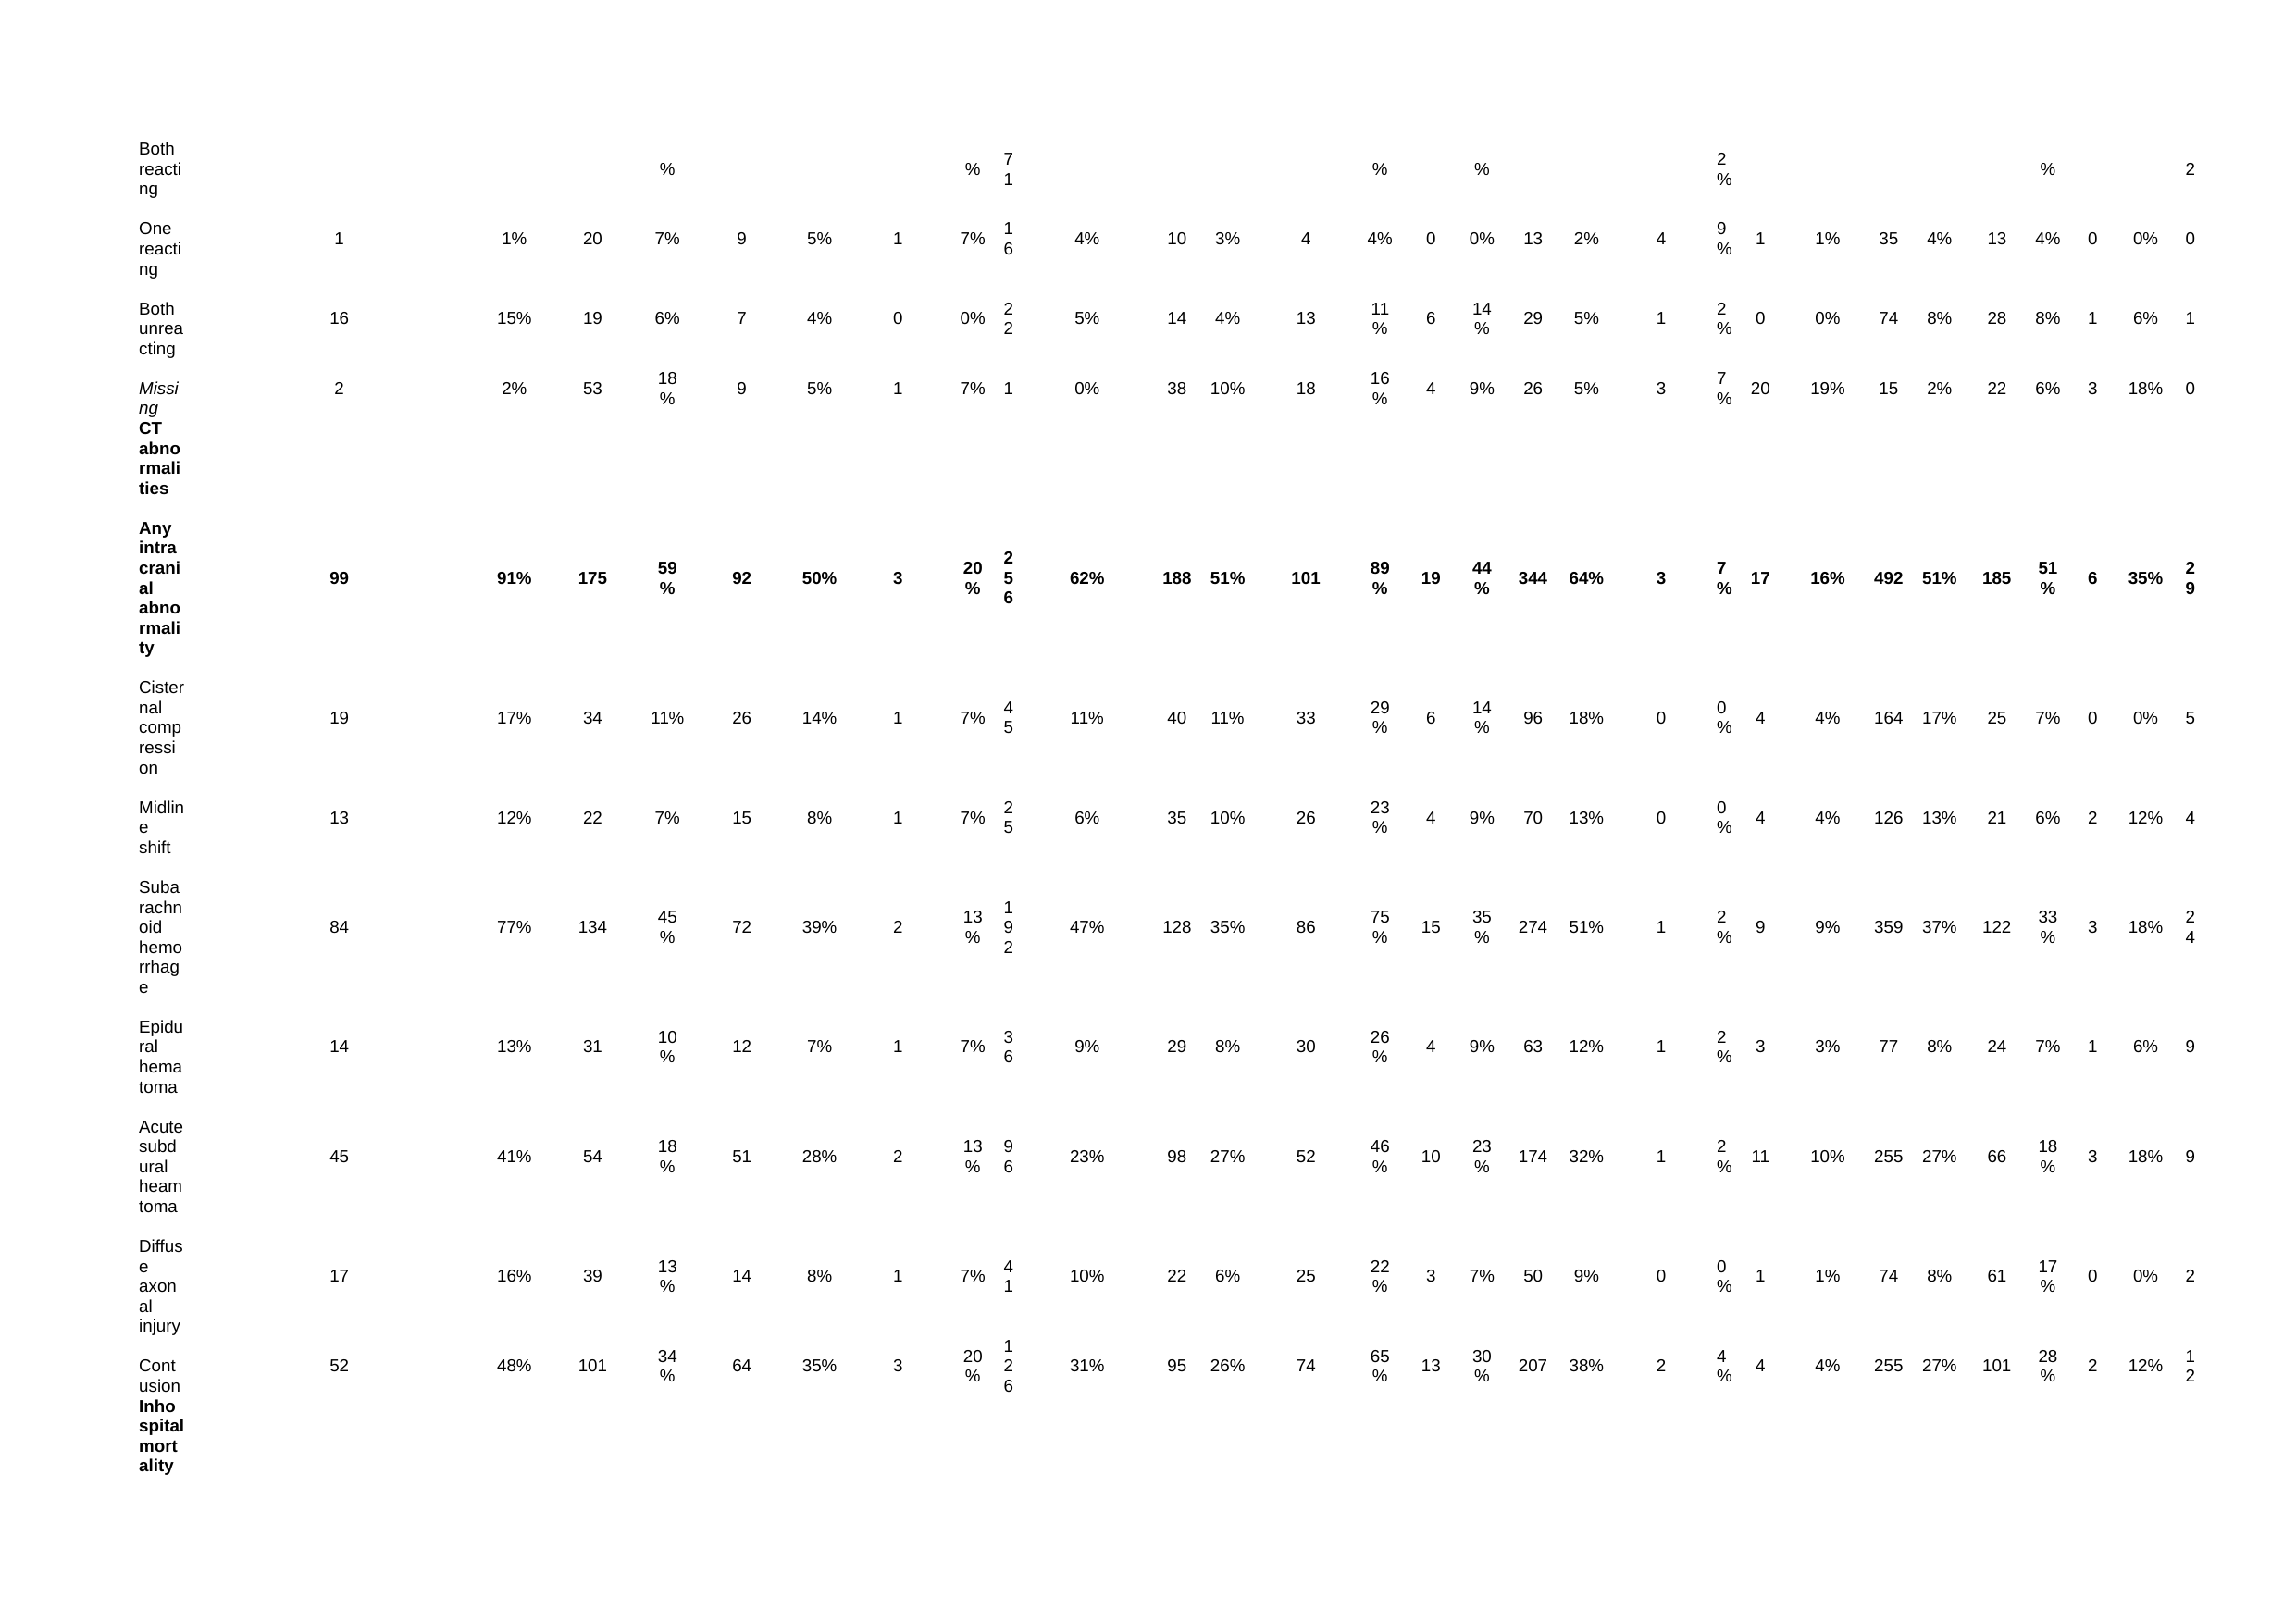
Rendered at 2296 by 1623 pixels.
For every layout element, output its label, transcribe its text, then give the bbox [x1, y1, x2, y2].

table_cell 1 [2069, 997, 2116, 1096]
table_cell 2 [2175, 139, 2205, 199]
table_cell 45 [192, 1096, 487, 1216]
table_cell 13% [1560, 777, 1612, 857]
table_cell 53 [541, 358, 643, 418]
table_cell 95 [1154, 1336, 1200, 1395]
table_cell 3 [1612, 498, 1709, 658]
table_cell 0% [1458, 199, 1506, 279]
table_cell 4% [1790, 1336, 1865, 1395]
table_cell 10 [1403, 1096, 1458, 1216]
table_cell 0 [2069, 658, 2116, 777]
table_cell [1967, 139, 2027, 199]
table_cell [1710, 418, 1731, 498]
table_cell 4% [1020, 199, 1154, 279]
table_cell 35 [1154, 777, 1200, 857]
table_cell [1154, 139, 1200, 199]
table_cell 13 [1255, 279, 1357, 358]
table_cell 0 [2175, 199, 2205, 279]
table_cell 23% [1020, 1096, 1154, 1216]
table_cell 34 [541, 658, 643, 777]
table_cell 13% [487, 997, 541, 1096]
table_cell 13 [192, 777, 487, 857]
table_cell 16% [1790, 498, 1865, 658]
table_cell 6% [2027, 777, 2069, 857]
table_cell 9% [1458, 358, 1506, 418]
table_cell 8% [2027, 279, 2069, 358]
table_cell [1403, 418, 1458, 498]
table_cell 19 [1403, 498, 1458, 658]
table_cell Cisternal compression [132, 658, 192, 777]
table_cell [792, 139, 847, 199]
table_cell 13 [1967, 199, 2027, 279]
table_cell 7% [643, 777, 691, 857]
table_cell [541, 418, 643, 498]
table_cell [2027, 418, 2069, 498]
table_cell [1912, 1396, 1967, 1476]
table_cell 33% [2027, 857, 2069, 997]
table_cell 9% [1458, 997, 1506, 1096]
table_cell [1506, 139, 1560, 199]
table_cell 15 [1403, 857, 1458, 997]
table_cell 174 [1506, 1096, 1560, 1216]
table_cell 51% [1200, 498, 1255, 658]
table_cell 16% [487, 1216, 541, 1336]
table_cell [847, 139, 949, 199]
table_cell 1% [1790, 1216, 1865, 1336]
table_cell 37% [1912, 857, 1967, 997]
table_cell 45 [997, 658, 1020, 777]
table_cell Midline shift [132, 777, 192, 857]
table_cell 255 [1865, 1336, 1912, 1395]
table_cell 61 [1967, 1216, 2027, 1336]
table_cell 96 [997, 1096, 1020, 1216]
table_cell 344 [1506, 498, 1560, 658]
table_cell [1458, 418, 1506, 498]
table_cell 25 [1255, 1216, 1357, 1336]
table_cell [1506, 418, 1560, 498]
table_cell 6 [2069, 498, 2116, 658]
table_cell [1912, 139, 1967, 199]
table_cell One reacting [132, 199, 192, 279]
table_cell [487, 1396, 541, 1476]
table_cell 4 [1403, 997, 1458, 1096]
table_cell 0% [1710, 658, 1731, 777]
table_cell 6% [643, 279, 691, 358]
table_cell [1154, 418, 1200, 498]
table_cell 15 [691, 777, 792, 857]
table_cell 12 [2175, 1336, 2205, 1395]
table_cell 98 [1154, 1096, 1200, 1216]
table_cell 26 [691, 658, 792, 777]
table_cell 0 [2069, 1216, 2116, 1336]
table_cell 28 [1967, 279, 2027, 358]
table_cell 2% [1710, 279, 1731, 358]
table_cell 26% [1200, 1336, 1255, 1395]
table_cell 1 [847, 358, 949, 418]
table_cell 74 [1865, 1216, 1912, 1336]
table_cell 77 [1865, 997, 1912, 1096]
table_cell [2069, 139, 2116, 199]
table_cell 38% [1560, 1336, 1612, 1395]
table_cell 4% [1790, 658, 1865, 777]
table_cell 35% [792, 1336, 847, 1395]
table_cell Both reacting [132, 139, 192, 199]
table_cell [1731, 139, 1790, 199]
table_cell 7% [1458, 1216, 1506, 1336]
table_cell [1790, 1396, 1865, 1476]
table_cell 6% [2027, 358, 2069, 418]
table_cell 21 [1967, 777, 2027, 857]
table_cell 39% [792, 857, 847, 997]
table_cell 9% [1020, 997, 1154, 1096]
table_cell 5% [1560, 279, 1612, 358]
table_cell 12 [691, 997, 792, 1096]
table_cell 22 [1967, 358, 2027, 418]
table_cell 20% [949, 498, 997, 658]
table_cell 0 [2175, 358, 2205, 418]
table_cell 4 [1612, 199, 1709, 279]
table_cell [487, 418, 541, 498]
table_cell 99 [192, 498, 487, 658]
table_cell 46% [1357, 1096, 1403, 1216]
table_cell 1 [1731, 1216, 1790, 1336]
table_cell 77% [487, 857, 541, 997]
table_cell 64% [1560, 498, 1612, 658]
table_cell % [643, 139, 691, 199]
table_cell 11% [643, 658, 691, 777]
table_cell 54 [541, 1096, 643, 1216]
table_cell 7% [1710, 358, 1731, 418]
table_cell 128 [1154, 857, 1200, 997]
table_cell 1 [1612, 997, 1709, 1096]
table_cell 3 [1403, 1216, 1458, 1336]
table_cell [192, 139, 487, 199]
table_cell 13 [1403, 1336, 1458, 1395]
table_cell 18% [2116, 358, 2175, 418]
table_cell [1200, 1396, 1255, 1476]
table_cell 14% [1458, 658, 1506, 777]
table_cell 51% [1912, 498, 1967, 658]
table_cell 11 [1731, 1096, 1790, 1216]
table_cell 17% [1912, 658, 1967, 777]
table_cell Inhospital mortality [132, 1396, 192, 1476]
table_cell 1 [847, 199, 949, 279]
table_cell 14% [792, 658, 847, 777]
table_cell 86 [1255, 857, 1357, 997]
table_cell 164 [1865, 658, 1912, 777]
table_cell 7% [2027, 658, 2069, 777]
table_cell 1 [192, 199, 487, 279]
table_cell [691, 418, 792, 498]
table_cell 4% [2027, 199, 2069, 279]
table_cell 4% [1710, 1336, 1731, 1395]
table_cell 23% [1458, 1096, 1506, 1216]
table_cell 18% [1560, 658, 1612, 777]
table_cell 71 [997, 139, 1020, 199]
table_cell [1560, 418, 1612, 498]
table_cell 492 [1865, 498, 1912, 658]
table_cell 2 [847, 1096, 949, 1216]
table_cell 126 [997, 1336, 1020, 1395]
table_cell 9 [1731, 857, 1790, 997]
table_cell 14 [1154, 279, 1200, 358]
table_cell 26 [1255, 777, 1357, 857]
table_cell 34% [643, 1336, 691, 1395]
table_cell [643, 1396, 691, 1476]
table_cell 89% [1357, 498, 1403, 658]
table_cell 9% [1710, 199, 1731, 279]
table_cell 0 [1612, 658, 1709, 777]
table_cell 8% [1200, 997, 1255, 1096]
table_cell 27% [1912, 1336, 1967, 1395]
table_cell 3 [2069, 1096, 2116, 1216]
table_cell [949, 418, 997, 498]
table_cell 5% [792, 199, 847, 279]
table_cell 101 [541, 1336, 643, 1395]
table_cell [2116, 139, 2175, 199]
table_cell 4 [1731, 777, 1790, 857]
table_cell 16% [1357, 358, 1403, 418]
table_cell 126 [1865, 777, 1912, 857]
table_cell 3 [847, 498, 949, 658]
table_cell 3 [847, 1336, 949, 1395]
table_cell 19 [192, 658, 487, 777]
table_cell 39 [541, 1216, 643, 1336]
table_cell [1255, 1396, 1357, 1476]
table_cell 51% [2027, 498, 2069, 658]
table_cell 35% [1200, 857, 1255, 997]
table_cell [949, 1396, 997, 1476]
table_cell 17 [1731, 498, 1790, 658]
table_cell 6% [1020, 777, 1154, 857]
table_cell 7% [949, 658, 997, 777]
table_cell 1 [997, 358, 1020, 418]
table_cell 35 [1865, 199, 1912, 279]
table_cell 3% [1200, 199, 1255, 279]
table_cell 1 [1612, 279, 1709, 358]
table_cell 6 [1403, 658, 1458, 777]
table_cell 20 [1731, 358, 1790, 418]
table_cell 17% [487, 658, 541, 777]
table_cell 0 [1731, 279, 1790, 358]
table_cell [1200, 418, 1255, 498]
table_cell 1 [847, 1216, 949, 1336]
table_cell 1 [2175, 279, 2205, 358]
table_cell 6% [2116, 997, 2175, 1096]
table_cell [792, 1396, 847, 1476]
table_cell [2069, 418, 2116, 498]
table_cell 29% [1357, 658, 1403, 777]
table_cell % [1357, 139, 1403, 199]
table_cell [847, 418, 949, 498]
table_cell 3 [2069, 857, 2116, 997]
table_cell 1 [847, 658, 949, 777]
table_cell 4 [1403, 777, 1458, 857]
table_cell 18 [1255, 358, 1357, 418]
table_cell 9% [1790, 857, 1865, 997]
table_cell 17 [192, 1216, 487, 1336]
table_cell [1560, 1396, 1612, 1476]
table_cell 0% [1790, 279, 1865, 358]
table_cell 45% [643, 857, 691, 997]
table_cell [1790, 139, 1865, 199]
table_cell 2 [847, 857, 949, 997]
table_cell [2027, 1396, 2069, 1476]
table_cell 3 [1731, 997, 1790, 1096]
table_cell 5% [792, 358, 847, 418]
table_cell 26% [1357, 997, 1403, 1096]
table_cell 63 [1506, 997, 1560, 1096]
table_cell 9 [691, 358, 792, 418]
table_cell 8% [792, 777, 847, 857]
table_cell 22 [997, 279, 1020, 358]
table_cell 2 [1612, 1336, 1709, 1395]
table_cell [1865, 1396, 1912, 1476]
table_cell 19% [1790, 358, 1865, 418]
table_cell 2 [192, 358, 487, 418]
table_cell [192, 418, 487, 498]
table_cell 40 [1154, 658, 1200, 777]
table_cell 22 [1154, 1216, 1200, 1336]
table_cell 36 [997, 997, 1020, 1096]
table_cell 2% [487, 358, 541, 418]
table_cell [1612, 139, 1709, 199]
table_cell 11% [1020, 658, 1154, 777]
table_cell 359 [1865, 857, 1912, 997]
table_cell [1403, 1396, 1458, 1476]
table_cell 0 [2069, 199, 2116, 279]
table_cell 4 [1255, 199, 1357, 279]
table_cell 16 [192, 279, 487, 358]
table_cell 74 [1255, 1336, 1357, 1395]
table_cell 4 [1403, 358, 1458, 418]
table_cell 23% [1357, 777, 1403, 857]
table_cell 50% [792, 498, 847, 658]
table_cell 8% [792, 1216, 847, 1336]
table_cell 12% [487, 777, 541, 857]
table_cell [1020, 1396, 1154, 1476]
table_cell 7% [949, 1216, 997, 1336]
table_cell 10% [1020, 1216, 1154, 1336]
table_cell Subarachnoid hemorrhage [132, 857, 192, 997]
table_cell Epidural hematoma [132, 997, 192, 1096]
table_cell 26 [1506, 358, 1560, 418]
table_cell [1506, 1396, 1560, 1476]
table_cell 2% [1710, 857, 1731, 997]
table_cell 7% [792, 997, 847, 1096]
table_cell 19 [541, 279, 643, 358]
table_cell 72 [691, 857, 792, 997]
table_cell 51% [1560, 857, 1612, 997]
table_cell [1403, 139, 1458, 199]
table_cell 5 [2175, 658, 2205, 777]
table_cell [2116, 418, 2175, 498]
table_cell 17% [2027, 1216, 2069, 1336]
table_cell 25 [1967, 658, 2027, 777]
table_cell [1731, 418, 1790, 498]
table_cell [1865, 418, 1912, 498]
table_cell 10% [643, 997, 691, 1096]
table_cell 28% [792, 1096, 847, 1216]
table_cell 10% [1790, 1096, 1865, 1216]
table_cell [1560, 139, 1612, 199]
table_cell 11% [1357, 279, 1403, 358]
table_cell Both unreacting [132, 279, 192, 358]
table_cell % [2027, 139, 2069, 199]
table_cell 122 [1967, 857, 2027, 997]
table_cell [541, 1396, 643, 1476]
table_cell 7% [949, 777, 997, 857]
table_cell 2 [2175, 1216, 2205, 1336]
table_cell [1967, 418, 2027, 498]
table_cell [1912, 418, 1967, 498]
table_cell 12% [2116, 777, 2175, 857]
table_cell 1 [847, 777, 949, 857]
table_cell [541, 139, 643, 199]
table_cell 44% [1458, 498, 1506, 658]
table_cell 1 [1612, 1096, 1709, 1216]
table_cell [1255, 418, 1357, 498]
table_cell 32% [1560, 1096, 1612, 1216]
table_cell 9% [1458, 777, 1506, 857]
table_cell [192, 1396, 487, 1476]
table_cell 29 [1506, 279, 1560, 358]
table_cell 2% [1710, 997, 1731, 1096]
table_cell 1 [847, 997, 949, 1096]
table_cell 74 [1865, 279, 1912, 358]
table_cell 7% [2027, 997, 2069, 1096]
table_cell 185 [1967, 498, 2027, 658]
table_cell 9 [691, 199, 792, 279]
table_cell 27% [1200, 1096, 1255, 1216]
table_cell 4% [1912, 199, 1967, 279]
table_cell 96 [1506, 658, 1560, 777]
table_cell 0% [1710, 1216, 1731, 1336]
table_cell 10% [1200, 358, 1255, 418]
table_cell [1020, 418, 1154, 498]
table_cell 52 [192, 1336, 487, 1395]
table_cell 18% [2027, 1096, 2069, 1216]
table_cell 7% [643, 199, 691, 279]
table_cell 0 [1612, 777, 1709, 857]
table_cell 10 [1154, 199, 1200, 279]
table_cell 4 [1731, 1336, 1790, 1395]
table_cell 14 [192, 997, 487, 1096]
table_cell 207 [1506, 1336, 1560, 1395]
table_cell [1790, 418, 1865, 498]
table_cell % [949, 139, 997, 199]
table_cell 0% [2116, 199, 2175, 279]
table_cell 70 [1506, 777, 1560, 857]
table_cell 33 [1255, 658, 1357, 777]
table_cell [2116, 1396, 2175, 1476]
table_cell Contusion [132, 1336, 192, 1395]
table_cell 101 [1967, 1336, 2027, 1395]
table_cell 7% [949, 997, 997, 1096]
table_cell 25 [997, 777, 1020, 857]
table_cell 28% [2027, 1336, 2069, 1395]
table_cell 24 [2175, 857, 2205, 997]
table_cell 3% [1790, 997, 1865, 1096]
table_cell 12% [2116, 1336, 2175, 1395]
table_cell 7% [1710, 498, 1731, 658]
table_cell 13 [1506, 199, 1560, 279]
table_cell [1020, 139, 1154, 199]
table_cell [487, 139, 541, 199]
table_cell 13% [949, 1096, 997, 1216]
table_cell 192 [997, 857, 1020, 997]
table_cell 31 [541, 997, 643, 1096]
table_cell 18% [2116, 857, 2175, 997]
table_cell 13% [643, 1216, 691, 1336]
table_cell 274 [1506, 857, 1560, 997]
table_cell 65% [1357, 1336, 1403, 1395]
table_cell [997, 1396, 1020, 1476]
table_cell 188 [1154, 498, 1200, 658]
table_cell [643, 418, 691, 498]
table_cell 11% [1200, 658, 1255, 777]
table_cell 59% [643, 498, 691, 658]
table_cell [847, 1396, 949, 1476]
table_cell 20 [541, 199, 643, 279]
table_cell 92 [691, 498, 792, 658]
table_cell 0 [1612, 1216, 1709, 1336]
table_cell [1154, 1396, 1200, 1476]
table_cell 0% [949, 279, 997, 358]
table_cell 29 [1154, 997, 1200, 1096]
table_cell 255 [1865, 1096, 1912, 1216]
table_cell [1865, 139, 1912, 199]
table_cell 9 [2175, 1096, 2205, 1216]
table_cell 6 [1403, 279, 1458, 358]
table_cell 84 [192, 857, 487, 997]
table_cell [1612, 1396, 1709, 1476]
table_cell 134 [541, 857, 643, 997]
table_cell 35% [1458, 857, 1506, 997]
table_cell 18% [643, 358, 691, 418]
table_cell 41% [487, 1096, 541, 1216]
table_cell [1967, 1396, 2027, 1476]
table_cell % [1458, 139, 1506, 199]
table_cell [691, 139, 792, 199]
table_cell [2175, 418, 2205, 498]
table_cell [1731, 1396, 1790, 1476]
table_cell 38 [1154, 358, 1200, 418]
table_cell 7% [949, 199, 997, 279]
table_cell 0% [1710, 777, 1731, 857]
table_cell 6% [1200, 1216, 1255, 1336]
table_cell 47% [1020, 857, 1154, 997]
table_cell 7 [691, 279, 792, 358]
table_cell 91% [487, 498, 541, 658]
table_cell 75% [1357, 857, 1403, 997]
table_cell 14% [1458, 279, 1506, 358]
table_cell 0 [847, 279, 949, 358]
table_cell 175 [541, 498, 643, 658]
table_cell [792, 418, 847, 498]
table_cell 0 [1403, 199, 1458, 279]
table_cell 22% [1357, 1216, 1403, 1336]
table_cell 3 [2069, 358, 2116, 418]
table_cell 3 [1612, 358, 1709, 418]
table_cell [1710, 1396, 1731, 1476]
table_cell 0% [1020, 358, 1154, 418]
table_cell 27% [1912, 1096, 1967, 1216]
table_cell 12% [1560, 997, 1612, 1096]
table_cell 51 [691, 1096, 792, 1216]
table_cell 35% [2116, 498, 2175, 658]
table_cell 101 [1255, 498, 1357, 658]
table_cell [1458, 1396, 1506, 1476]
table_cell 30 [1255, 997, 1357, 1096]
table_cell 18% [643, 1096, 691, 1216]
table_cell 18% [2116, 1096, 2175, 1216]
table_cell 6% [2116, 279, 2175, 358]
table_cell 10% [1200, 777, 1255, 857]
table_cell 4 [1731, 658, 1790, 777]
table_cell 2 [2069, 777, 2116, 857]
table_cell 41 [997, 1216, 1020, 1336]
table_cell 64 [691, 1336, 792, 1395]
table_cell Any intracranial abnormality [132, 498, 192, 658]
table_cell 5% [1020, 279, 1154, 358]
table_cell [997, 418, 1020, 498]
table_cell [1357, 1396, 1403, 1476]
table_cell 4% [1357, 199, 1403, 279]
table_cell 2% [1560, 199, 1612, 279]
table_cell 16 [997, 199, 1020, 279]
table_cell 24 [1967, 997, 2027, 1096]
table_cell [1255, 139, 1357, 199]
table_cell 2 [2069, 1336, 2116, 1395]
table_cell 8% [1912, 279, 1967, 358]
table_cell 8% [1912, 1216, 1967, 1336]
table_cell 29 [2175, 498, 2205, 658]
table_cell 9% [1560, 1216, 1612, 1336]
table_cell [2175, 1396, 2205, 1476]
table_cell 15 [1865, 358, 1912, 418]
table_cell 15% [487, 279, 541, 358]
table_cell 30% [1458, 1336, 1506, 1395]
table_cell 9 [2175, 997, 2205, 1096]
table_cell 14 [691, 1216, 792, 1336]
table_cell 4% [792, 279, 847, 358]
table_cell Diffuse axonal injury [132, 1216, 192, 1336]
table_cell 20% [949, 1336, 997, 1395]
table_cell 7% [949, 358, 997, 418]
table_cell 48% [487, 1336, 541, 1395]
table_cell 256 [997, 498, 1020, 658]
table_cell 1 [1731, 199, 1790, 279]
table_cell 31% [1020, 1336, 1154, 1395]
table_cell 50 [1506, 1216, 1560, 1336]
table_cell [691, 1396, 792, 1476]
table_cell 2% [1710, 1096, 1731, 1216]
table_cell 4% [1200, 279, 1255, 358]
table_cell 1 [1612, 857, 1709, 997]
table_cell 1% [1790, 199, 1865, 279]
table_cell Acute subdural heamtoma [132, 1096, 192, 1216]
table_cell 2% [1710, 139, 1731, 199]
table_cell [2069, 1396, 2116, 1476]
table_cell [1612, 418, 1709, 498]
table_cell Missing [132, 358, 192, 418]
table_cell 4 [2175, 777, 2205, 857]
table_cell 0% [2116, 658, 2175, 777]
table_cell 1% [487, 199, 541, 279]
table_cell 62% [1020, 498, 1154, 658]
table_cell 5% [1560, 358, 1612, 418]
table_cell 22 [541, 777, 643, 857]
table_cell 13% [949, 857, 997, 997]
table_cell 1 [2069, 279, 2116, 358]
table_cell CT abnormalities [132, 418, 192, 498]
table_cell [1200, 139, 1255, 199]
table_cell 52 [1255, 1096, 1357, 1216]
table_cell 0% [2116, 1216, 2175, 1336]
table_cell [1357, 418, 1403, 498]
table_cell 13% [1912, 777, 1967, 857]
table_cell 4% [1790, 777, 1865, 857]
table_cell 66 [1967, 1096, 2027, 1216]
table_cell 2% [1912, 358, 1967, 418]
table_cell 8% [1912, 997, 1967, 1096]
